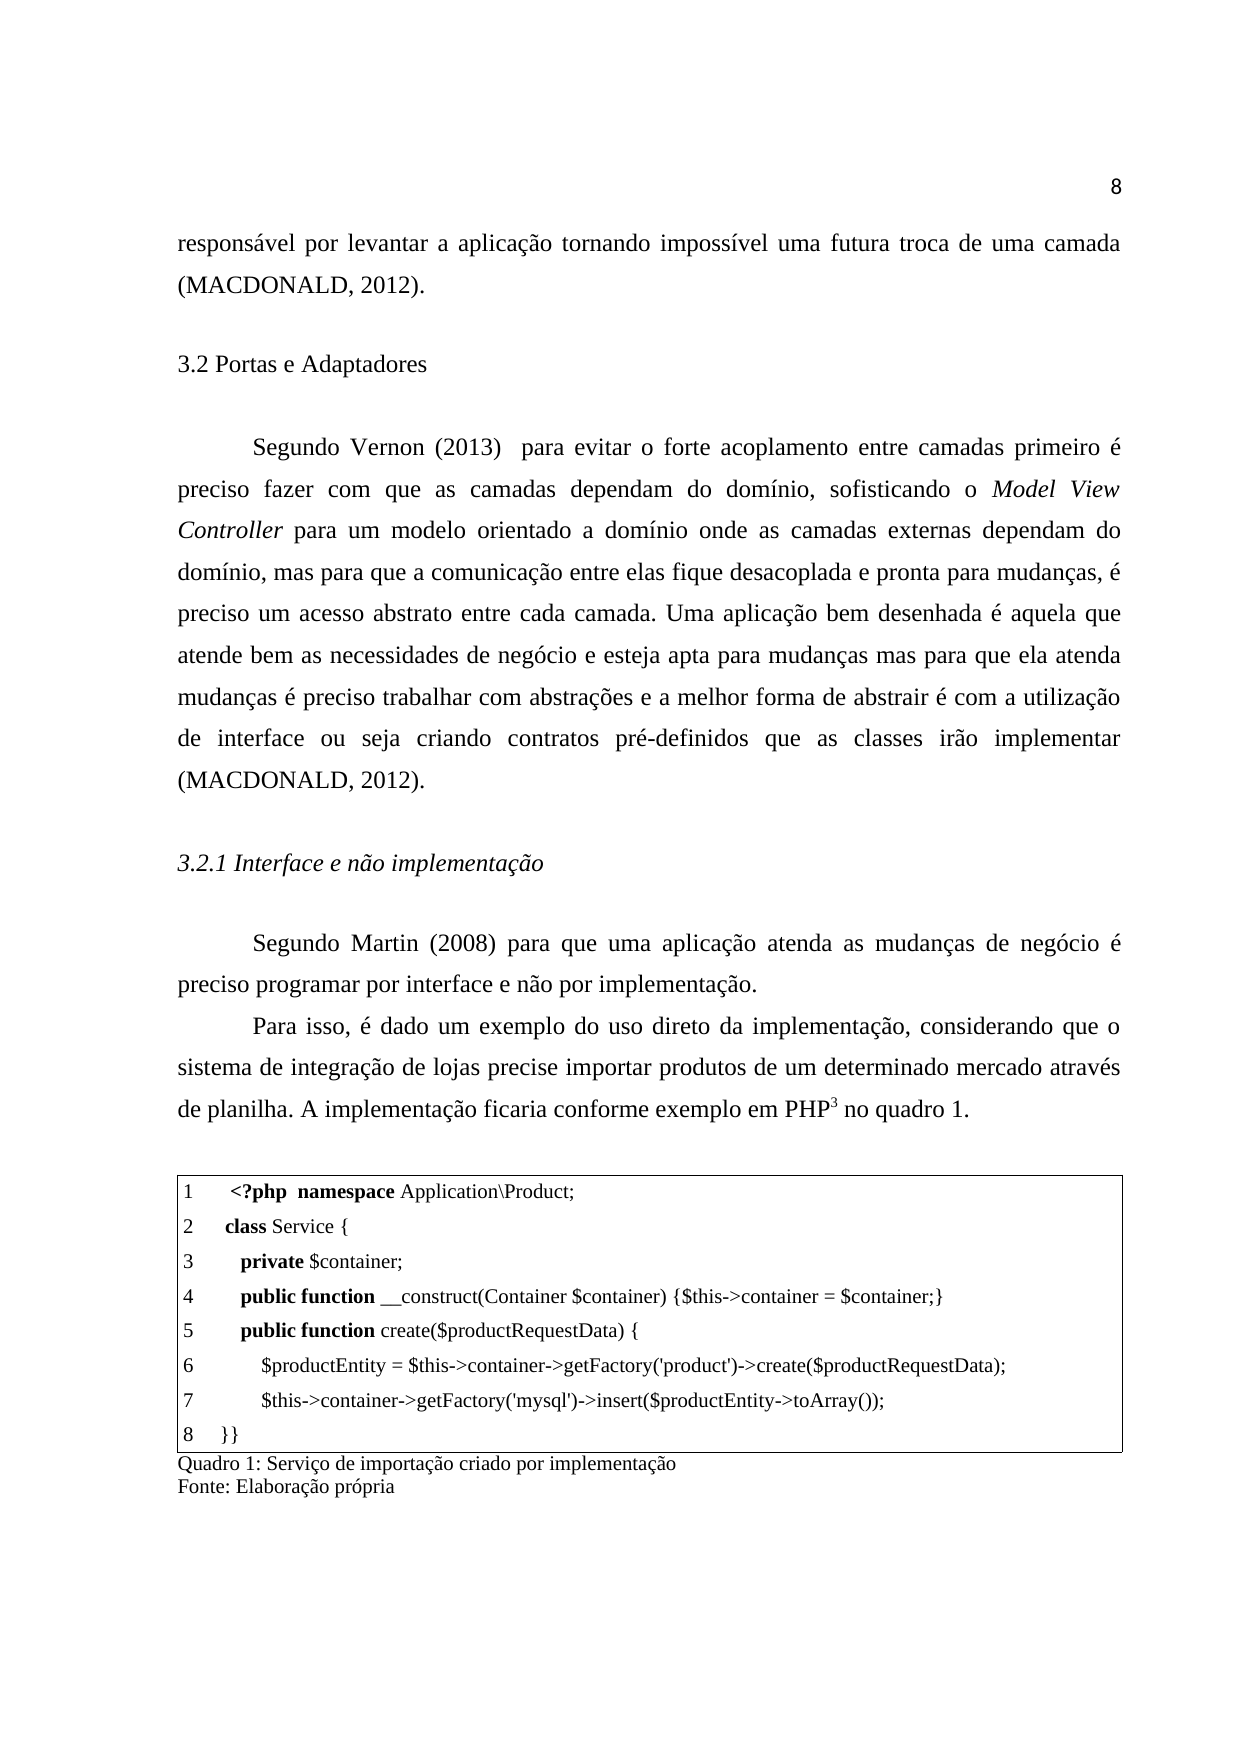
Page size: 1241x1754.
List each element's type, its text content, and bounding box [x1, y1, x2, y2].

table_header <?php namespace Application\Product; class Service { private $container; public function __construct(Container $container) {$this->container = $container;} public function create($productRequestData) { $productEntity = $this->container->getFactory('product')->create($productRequestData); $this->container->getFactory('mysql')->insert($productEntity->toArray()); }} [214, 1176, 1122, 1452]
text Segundo Martin (2008) para que uma aplicação atenda as mudanças de negócio é preciso programar por interface e não por implementação. [177, 929, 1122, 998]
text Fonte: Elaboração própria [177, 1475, 1122, 1498]
text Quadro 1: Serviço de importação criado por implementação [177, 1453, 1122, 1475]
text 3.2 Portas e Adaptadores [177, 350, 1122, 378]
text Para isso, é dado um exemplo do uso direto da implementação, considerando que o sistema de integração de lojas precise importar produtos de um determinado mercado através de planilha. A implementação ficaria conforme exemplo em PHP3 no quadro 1. [177, 1012, 1122, 1123]
text Segundo Vernon (2013) para evitar o forte acoplamento entre camadas primeiro é preciso fazer com que as camadas dependam do domínio, sofisticando o Model View Controller para um modelo orientado a domínio onde as camadas externas dependam do domínio, mas para que a comunicação entre elas fique desacoplada e pronta para mudanças, é preciso um acesso abstrato entre cada camada. Uma aplicação bem desenhada é aquela que atende bem as necessidades de negócio e esteja apta para mudanças mas para que ela atenda mudanças é preciso trabalhar com abstrações e a melhor forma de abstrair é com a utilização de interface ou seja criando contratos pré-definidos que as classes irão implementar (MACDONALD, 2012). [177, 433, 1122, 793]
text 3.2.1 Interface e não implementação [177, 849, 1122, 877]
text responsável por levantar a aplicação tornando impossível uma futura troca de uma camada (MACDONALD, 2012). [177, 229, 1122, 299]
table_header 1 2 3 4 5 6 7 8 [178, 1176, 214, 1452]
